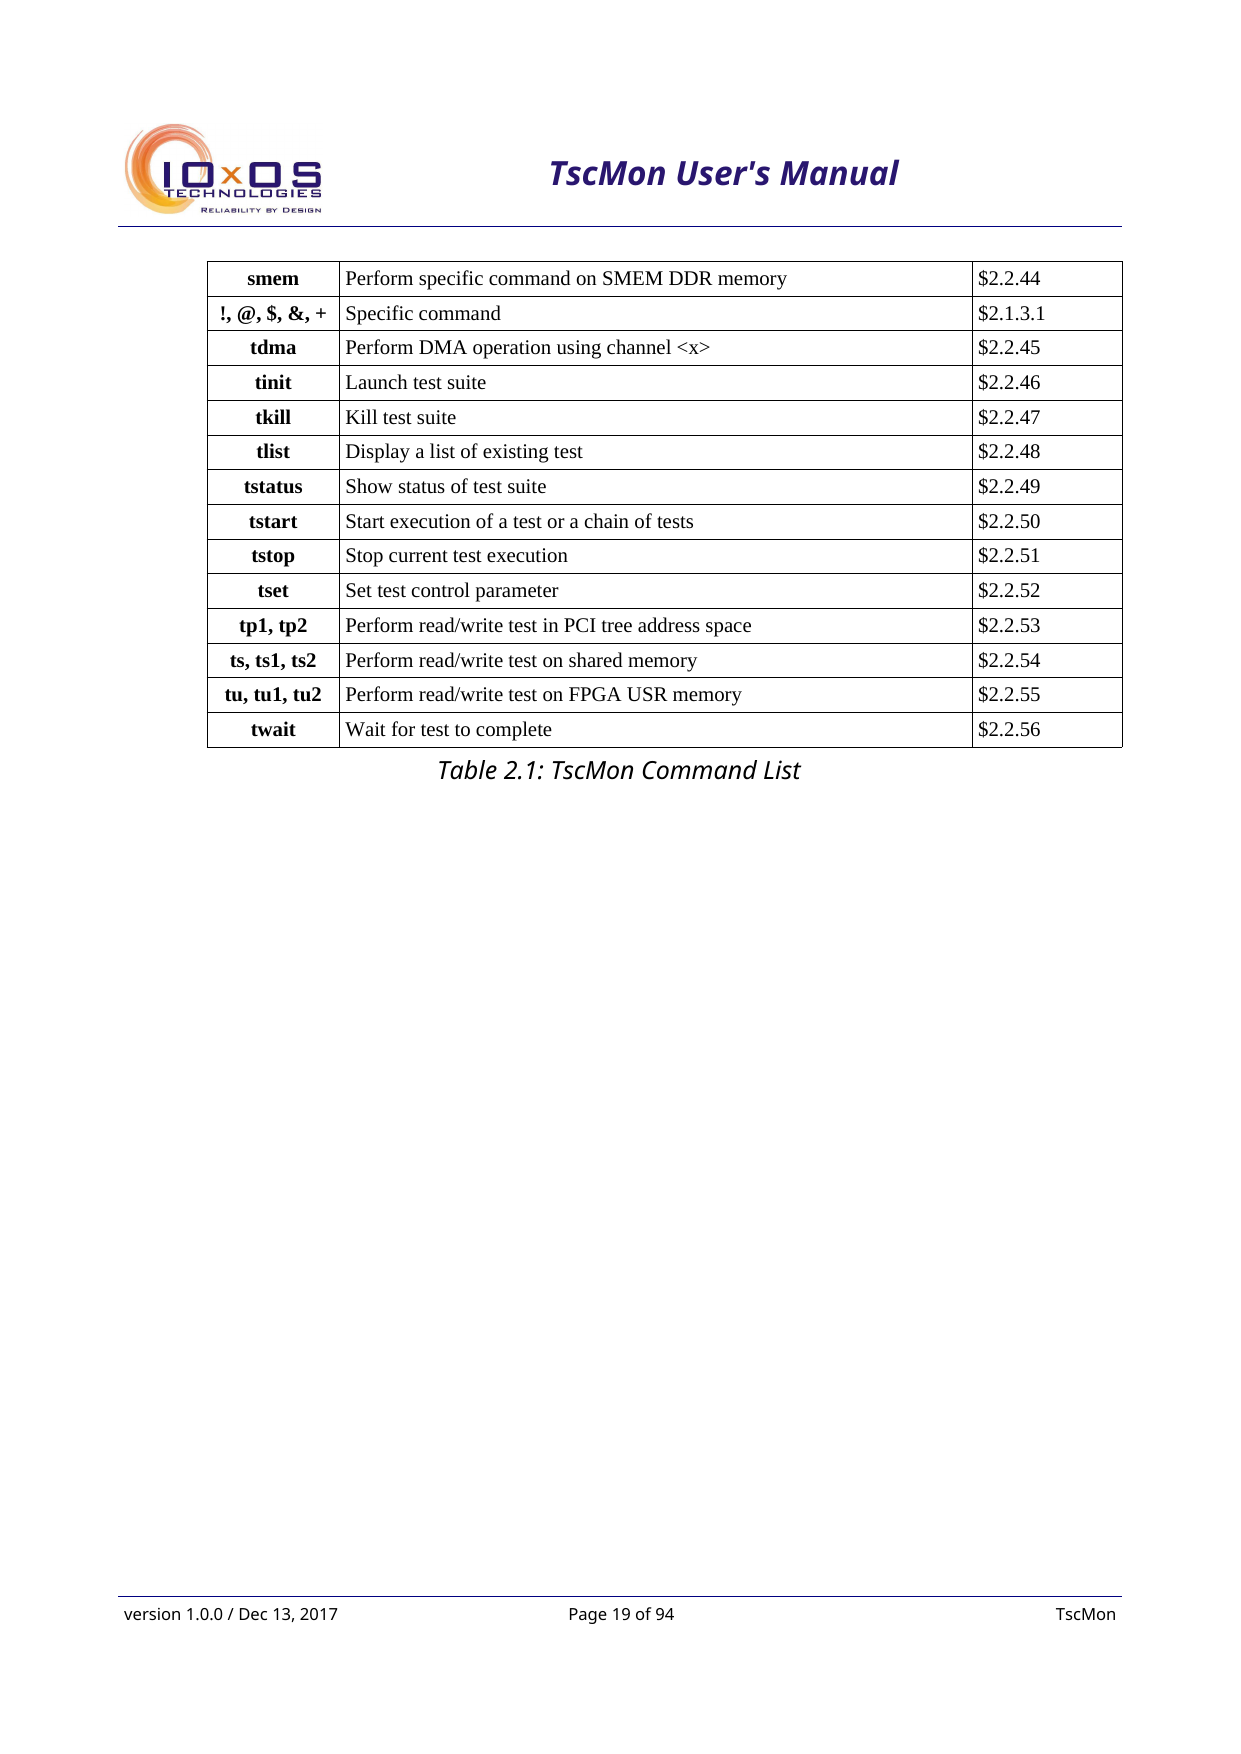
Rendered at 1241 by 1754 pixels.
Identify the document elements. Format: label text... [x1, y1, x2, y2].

table_cell tlist [208, 436, 339, 469]
table_cell twait [208, 713, 339, 747]
table_cell $2.2.49 [973, 470, 1122, 504]
table_cell Specific command [340, 297, 972, 330]
table_cell Display a list of existing test [340, 436, 972, 469]
table_cell Set test control parameter [340, 574, 972, 608]
table_cell Perform read/write test in PCI tree address space [340, 609, 972, 643]
table_cell $2.2.50 [973, 505, 1122, 538]
table_cell Perform read/write test on FPGA USR memory [340, 678, 972, 712]
table_cell tstatus [208, 470, 339, 504]
table_cell Kill test suite [340, 401, 972, 434]
table_cell $2.2.56 [973, 713, 1122, 747]
table_cell $2.2.48 [973, 436, 1122, 469]
table_cell $2.2.55 [973, 678, 1122, 712]
text Table 2.1: TscMon Command List [118, 753, 1122, 787]
table_cell tset [208, 574, 339, 608]
table_cell tu, tu1, tu2 [208, 678, 339, 712]
table_cell $2.2.52 [973, 574, 1122, 608]
table_cell tkill [208, 401, 339, 434]
table_cell $2.1.3.1 [973, 297, 1122, 330]
table_cell Perform DMA operation using channel <x> [340, 331, 972, 365]
table_cell Launch test suite [340, 366, 972, 400]
table_cell $2.2.45 [973, 331, 1122, 365]
table_cell ts, ts1, ts2 [208, 644, 339, 677]
table_cell Perform specific command on SMEM DDR memory [340, 262, 972, 296]
table_cell smem [208, 262, 339, 296]
table_cell !, @, $, &, + [208, 297, 339, 330]
table_cell $2.2.53 [973, 609, 1122, 643]
table_cell Wait for test to complete [340, 713, 972, 747]
table_cell Show status of test suite [340, 470, 972, 504]
picture [123, 123, 323, 217]
table_cell tinit [208, 366, 339, 400]
table_cell Perform read/write test on shared memory [340, 644, 972, 677]
table_cell $2.2.54 [973, 644, 1122, 677]
table_cell tstop [208, 540, 339, 573]
table_cell tdma [208, 331, 339, 365]
table_cell $2.2.47 [973, 401, 1122, 434]
table_cell $2.2.44 [973, 262, 1122, 296]
table_cell $2.2.46 [973, 366, 1122, 400]
table_cell Stop current test execution [340, 540, 972, 573]
table_cell tp1, tp2 [208, 609, 339, 643]
table_cell Start execution of a test or a chain of tests [340, 505, 972, 538]
table_cell tstart [208, 505, 339, 538]
table_cell $2.2.51 [973, 540, 1122, 573]
